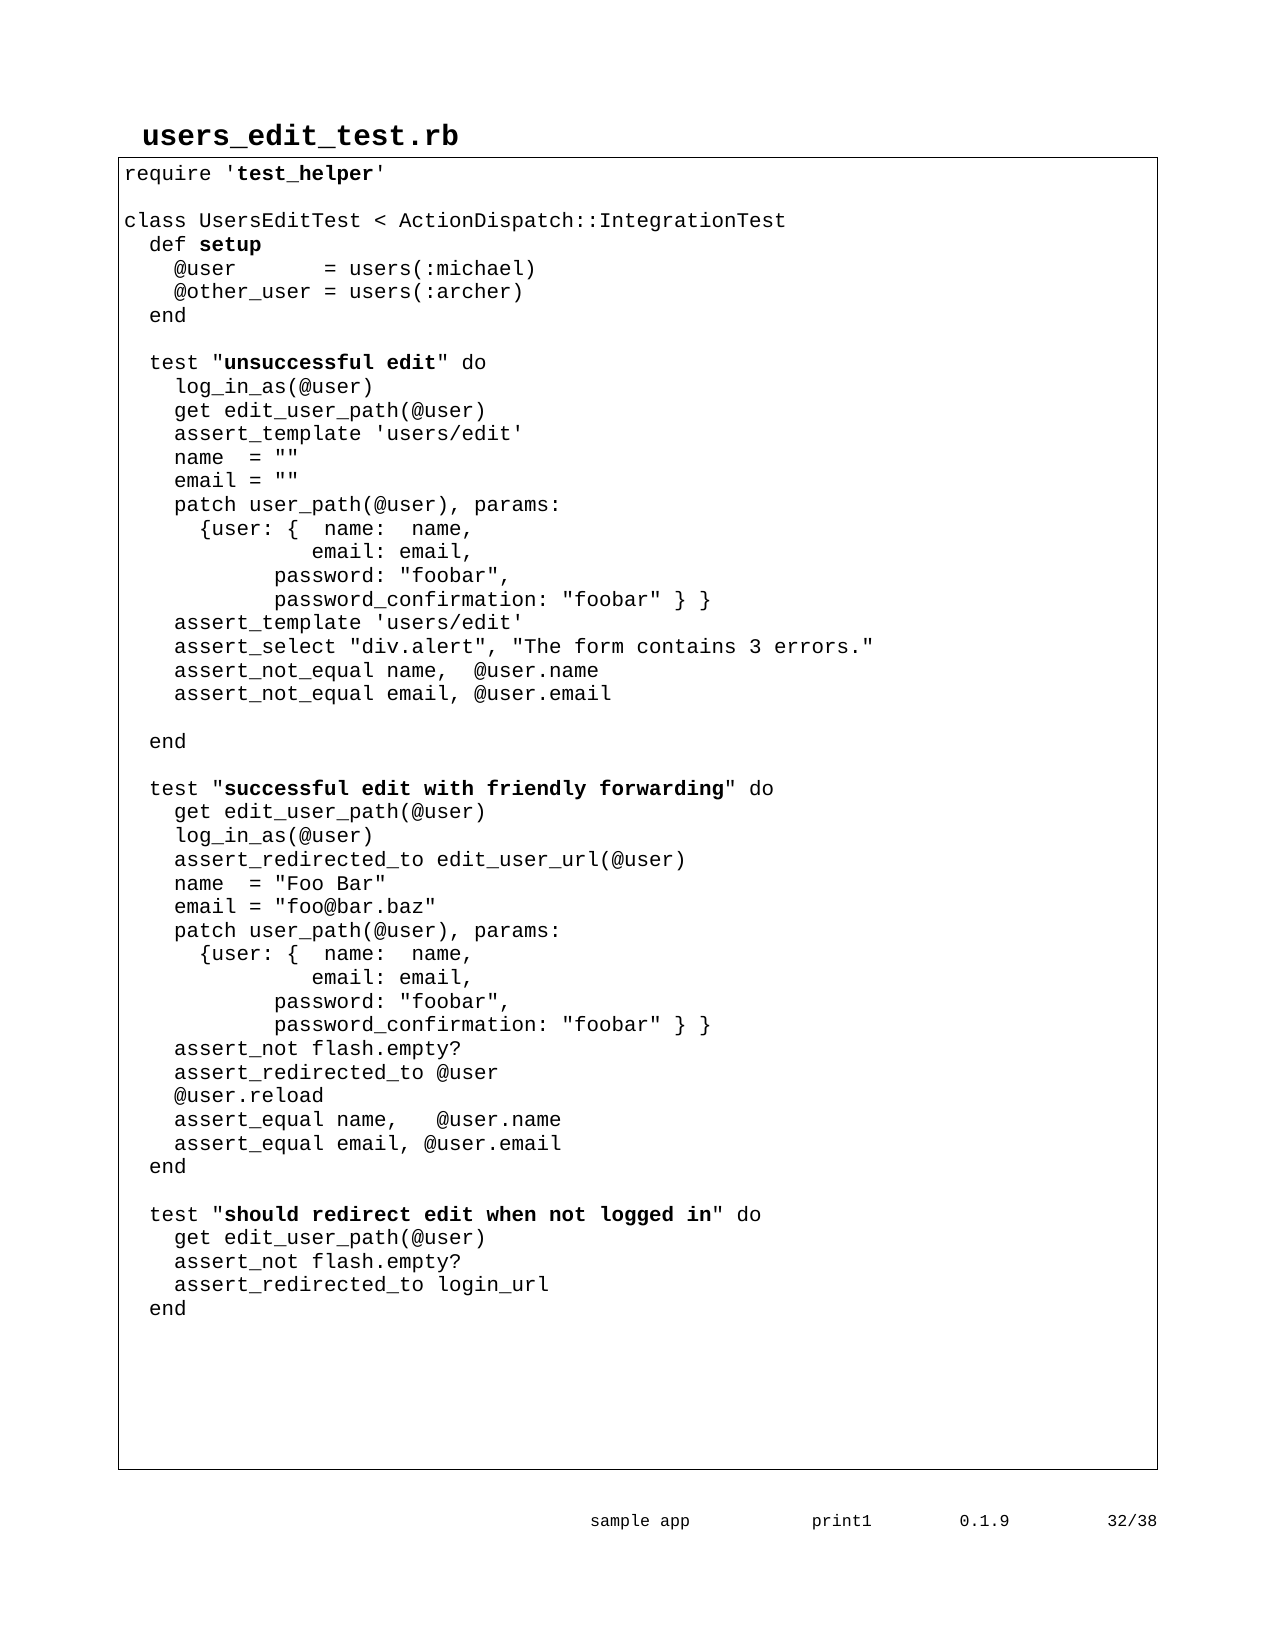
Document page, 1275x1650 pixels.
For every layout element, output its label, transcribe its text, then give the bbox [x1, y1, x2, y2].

table_header require 'test_helper' class UsersEditTest < ActionDispatch::IntegrationTest def setup @user = users(:michael) @other_user = users(:archer) end test "unsuccessful edit" do log_in_as(@user) get edit_user_path(@user) assert_template 'users/edit' name = "" email = "" patch user_path(@user), params: {user: { name: name, email: email, password: "foobar", password_confirmation: "foobar" } } assert_template 'users/edit' assert_select "div.alert", "The form contains 3 errors." assert_not_equal name, @user.name assert_not_equal email, @user.email end test "successful edit with friendly forwarding" do get edit_user_path(@user) log_in_as(@user) assert_redirected_to edit_user_url(@user) name = "Foo Bar" email = "foo@bar.baz" patch user_path(@user), params: {user: { name: name, email: email, password: "foobar", password_confirmation: "foobar" } } assert_not flash.empty? assert_redirected_to @user @user.reload assert_equal name, @user.name assert_equal email, @user.email end test "should redirect edit when not logged in" do get edit_user_path(@user) assert_not flash.empty? assert_redirected_to login_url end [119, 158, 1157, 1469]
subtitle users_edit_test.rb [142, 121, 1157, 154]
